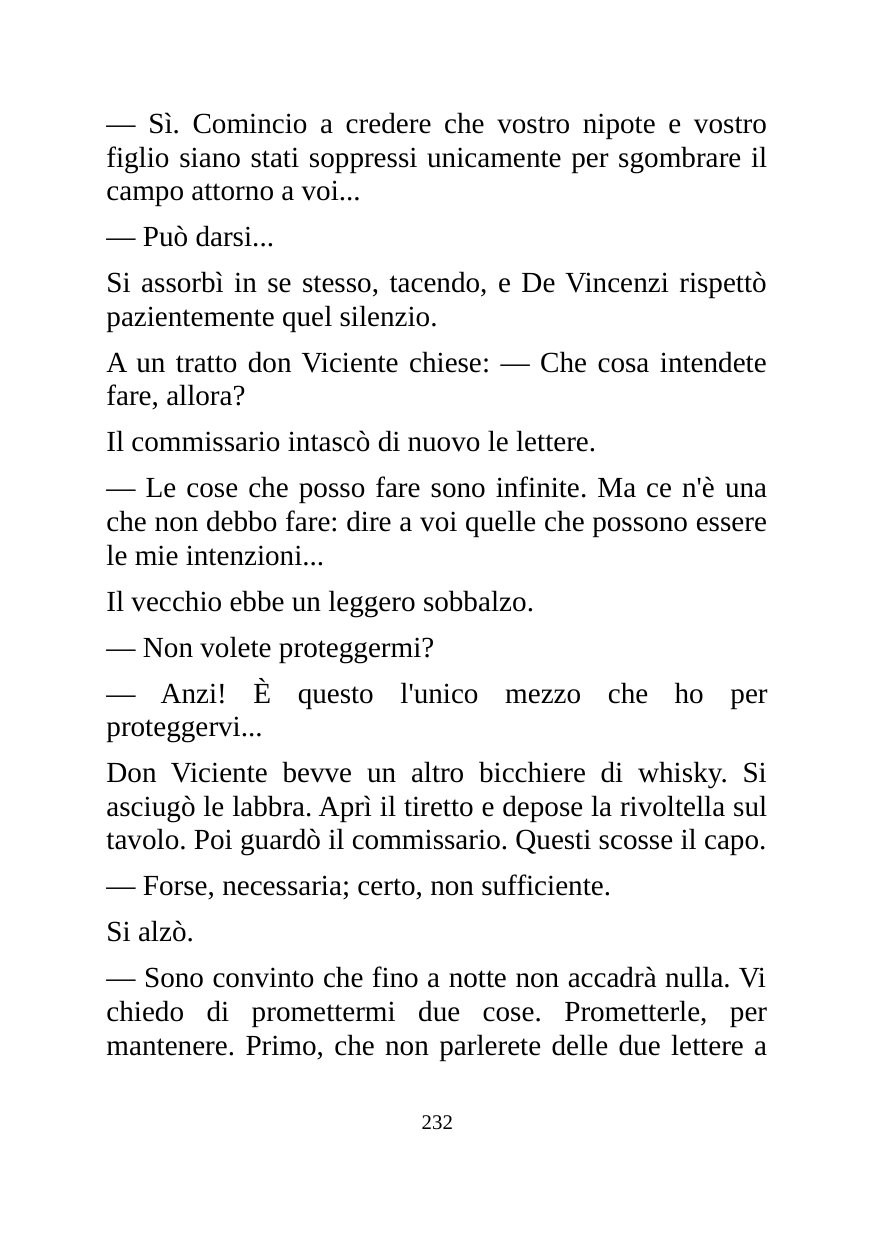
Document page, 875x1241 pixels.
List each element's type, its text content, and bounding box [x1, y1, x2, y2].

text — Sì. Comincio a credere che vostro nipote e vostro figlio siano stati soppressi unicamente per sgombrare il campo attorno a voi... [106, 106, 768, 207]
text Don Viciente bevve un altro bicchiere di whisky. Si asciugò le labbra. Aprì il tiretto e depose la rivoltella sul tavolo. Poi guardò il commissario. Questi scosse il capo. [106, 755, 768, 856]
text — Anzi! È questo l'unico mezzo che ho per proteggervi... [106, 676, 768, 743]
text Il vecchio ebbe un leggero sobbalzo. [106, 584, 768, 617]
text Si assorbì in se stesso, tacendo, e De Vincenzi rispettò pazientemente quel silenzio. [106, 265, 768, 332]
text A un tratto don Viciente chiese: — Che cosa intendete fare, allora? [106, 345, 768, 412]
text — Non volete proteggermi? [106, 630, 768, 663]
text — Le cose che posso fare sono infinite. Ma ce n'è una che non debbo fare: dire a voi quelle che possono essere le mie intenzioni... [106, 471, 768, 571]
text — Forse, necessaria; certo, non sufficiente. [106, 868, 768, 902]
text — Sono convinto che fino a notte non accadrà nulla. Vi chiedo di promettermi due cose. Prometterle, per mantenere. Primo, che non parlerete delle due lettere a [106, 961, 768, 1061]
text — Può darsi... [106, 219, 768, 253]
text Il commissario intascò di nuovo le lettere. [106, 424, 768, 458]
text Si alzò. [106, 914, 768, 948]
